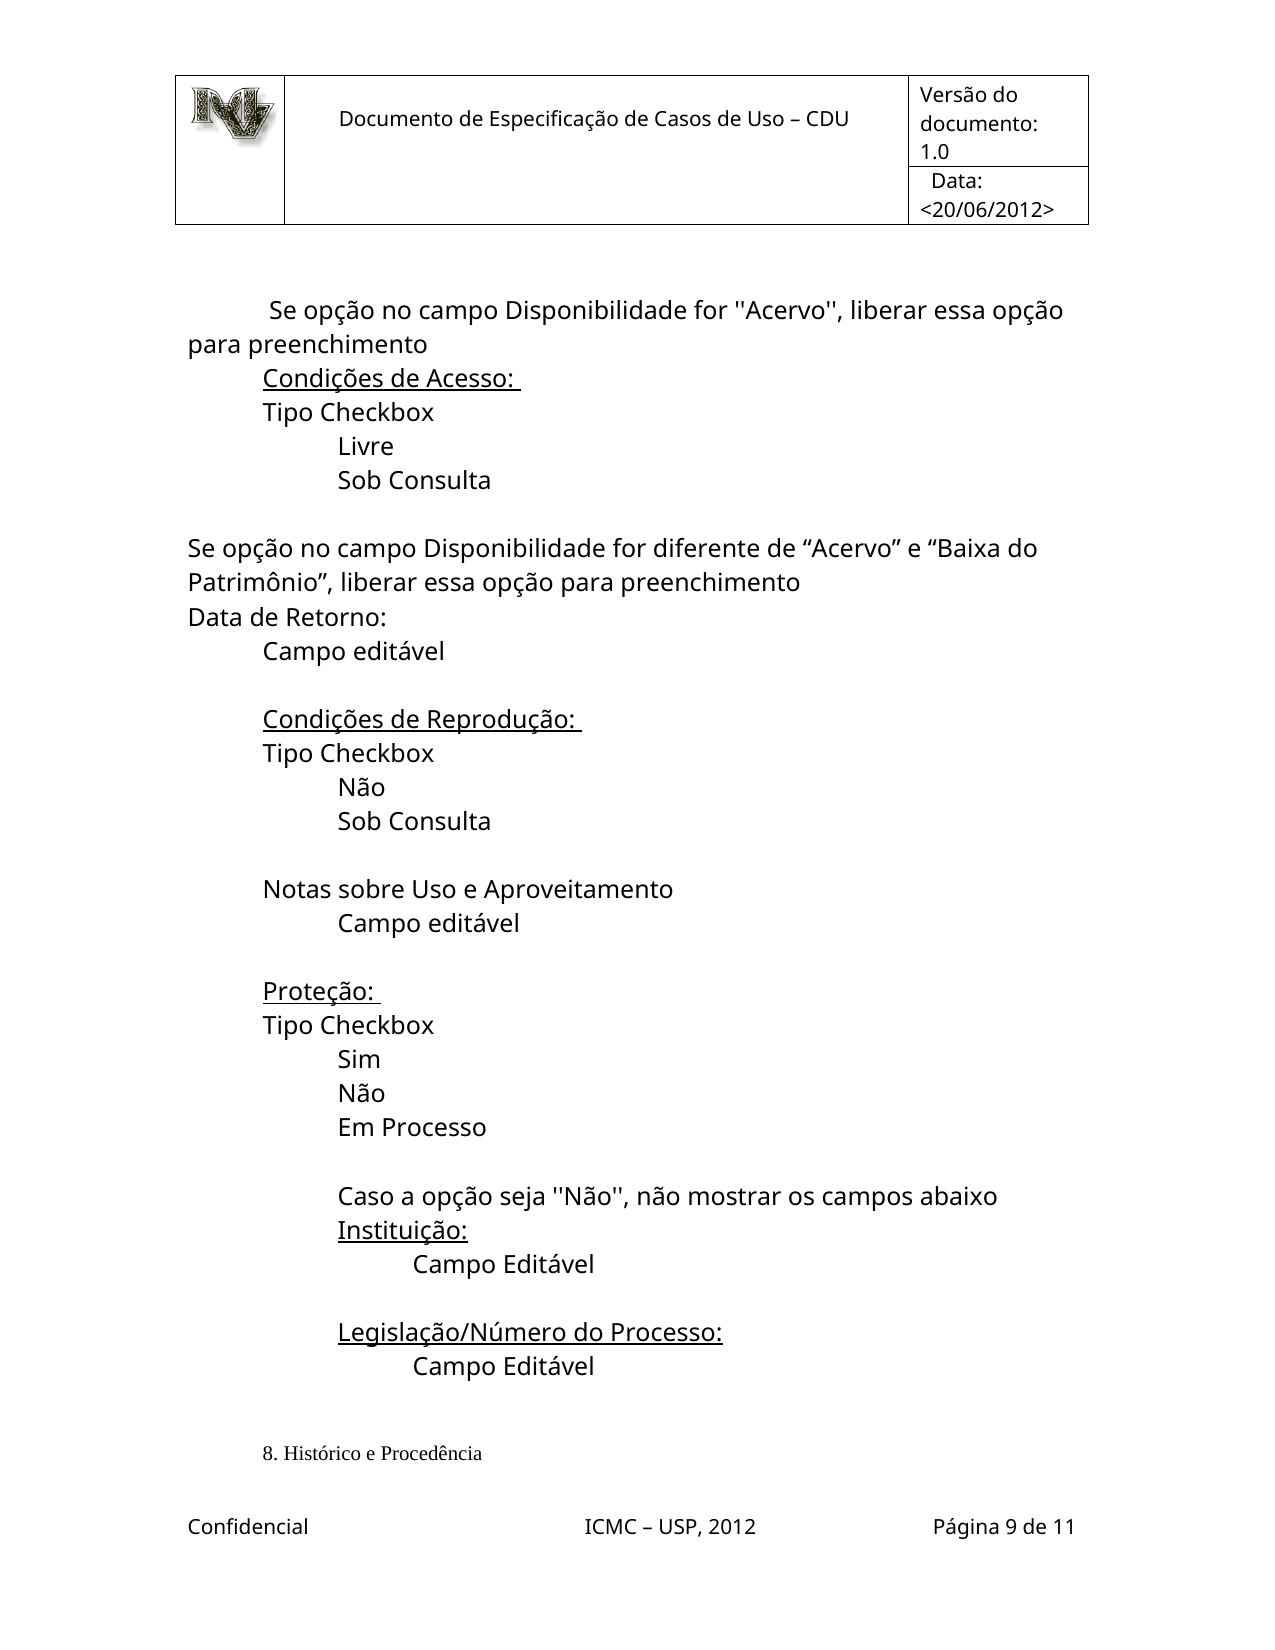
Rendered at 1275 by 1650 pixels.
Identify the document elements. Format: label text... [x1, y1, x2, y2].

text Tipo Checkbox [187, 1008, 1087, 1042]
text Livre [187, 429, 1087, 463]
text Sim [187, 1042, 1087, 1076]
text Sob Consulta [187, 463, 1087, 497]
text Instituição: [187, 1212, 1087, 1246]
text Condições de Reprodução: [187, 701, 1087, 735]
text Se opção no campo Disponibilidade for ''Acervo'', liberar essa opção para preenchimento [187, 293, 1087, 361]
text Campo Editável [187, 1246, 1087, 1280]
text Em Processo [187, 1110, 1087, 1144]
text Proteção: [187, 974, 1087, 1008]
text Campo editável [187, 633, 1087, 667]
text Data de Retorno: [187, 599, 1087, 633]
text Não [187, 1076, 1087, 1110]
text Tipo Checkbox [187, 395, 1087, 429]
text Legislação/Número do Processo: [187, 1314, 1087, 1348]
text Campo Editável [187, 1348, 1087, 1383]
text Caso a opção seja ''Não'', não mostrar os campos abaixo [187, 1178, 1087, 1212]
text Tipo Checkbox [187, 735, 1087, 769]
text Não [187, 769, 1087, 803]
text Notas sobre Uso e Aproveitamento [187, 872, 1087, 906]
list 8. Histórico e Procedência [225, 1441, 1087, 1465]
text Se opção no campo Disponibilidade for diferente de “Acervo” e “Baixa do Patrimônio”, liberar essa opção para preenchimento [187, 531, 1087, 599]
text Sob Consulta [187, 803, 1087, 838]
text Condições de Acesso: [187, 361, 1087, 395]
picture [186, 76, 277, 151]
text Campo editável [187, 906, 1087, 940]
